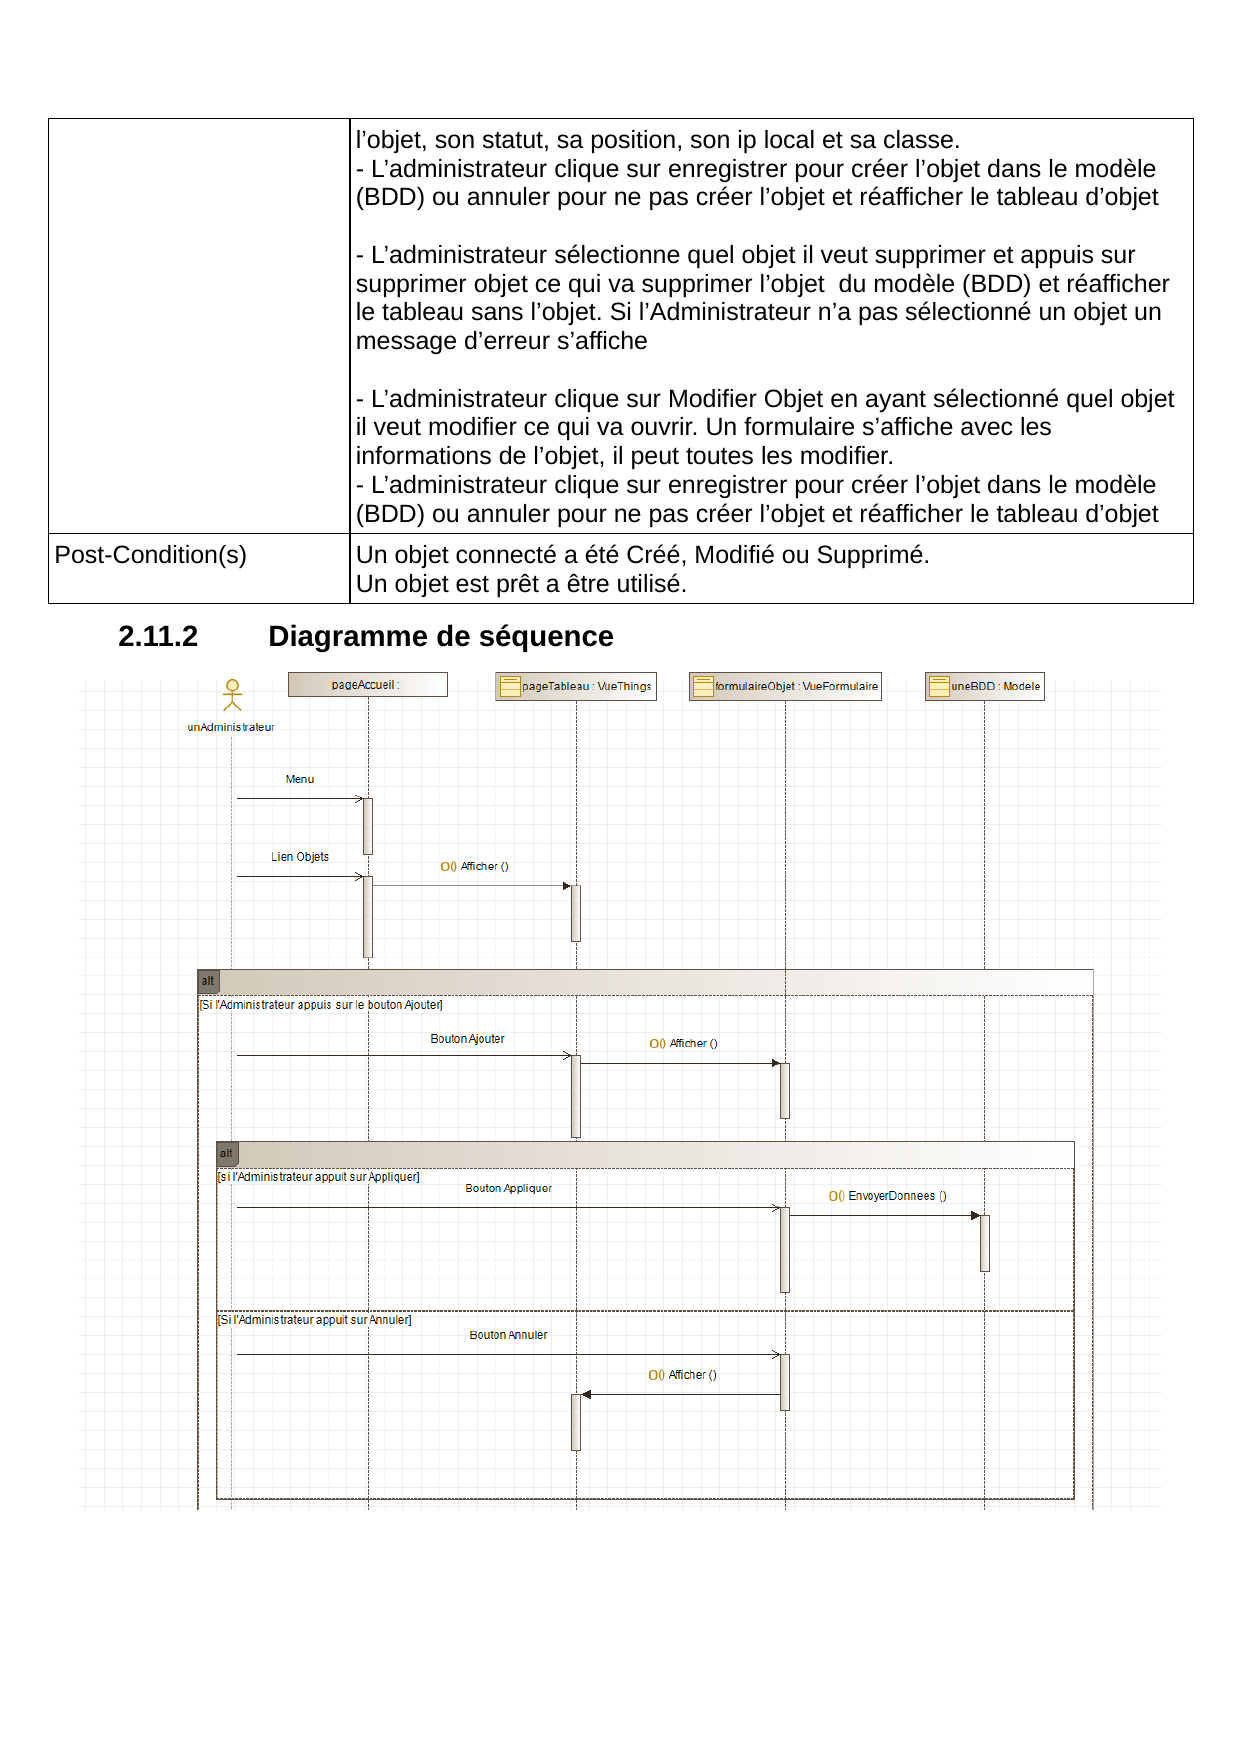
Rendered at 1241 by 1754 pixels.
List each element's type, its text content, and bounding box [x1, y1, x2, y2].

table_cell Post-Condition(s) [49, 534, 349, 603]
picture [78, 672, 1163, 1510]
table_cell [49, 119, 349, 533]
table_cell l’objet, son statut, sa position, son ip local et sa classe. - L’administrateur clique sur enregistrer pour créer l’objet dans le modèle (BDD) ou annuler pour ne pas créer l’objet et réafficher le tableau d’objet - L’administrateur sélectionne quel objet il veut supprimer et appuis sur supprimer objet ce qui va supprimer l’objet du modèle (BDD) et réafficher le tableau sans l’objet. Si l’Administrateur n’a pas sélectionné un objet un message d’erreur s’affiche - L’administrateur clique sur Modifier Objet en ayant sélectionné quel objet il veut modifier ce qui va ouvrir. Un formulaire s’affiche avec les informations de l’objet, il peut toutes les modifier. - L’administrateur clique sur enregistrer pour créer l’objet dans le modèle (BDD) ou annuler pour ne pas créer l’objet et réafficher le tableau d’objet [351, 119, 1193, 533]
subtitle Diagramme de séquence [118, 619, 1122, 652]
table_cell Un objet connecté a été Créé, Modifié ou Supprimé. Un objet est prêt a être utilisé. [351, 534, 1193, 603]
